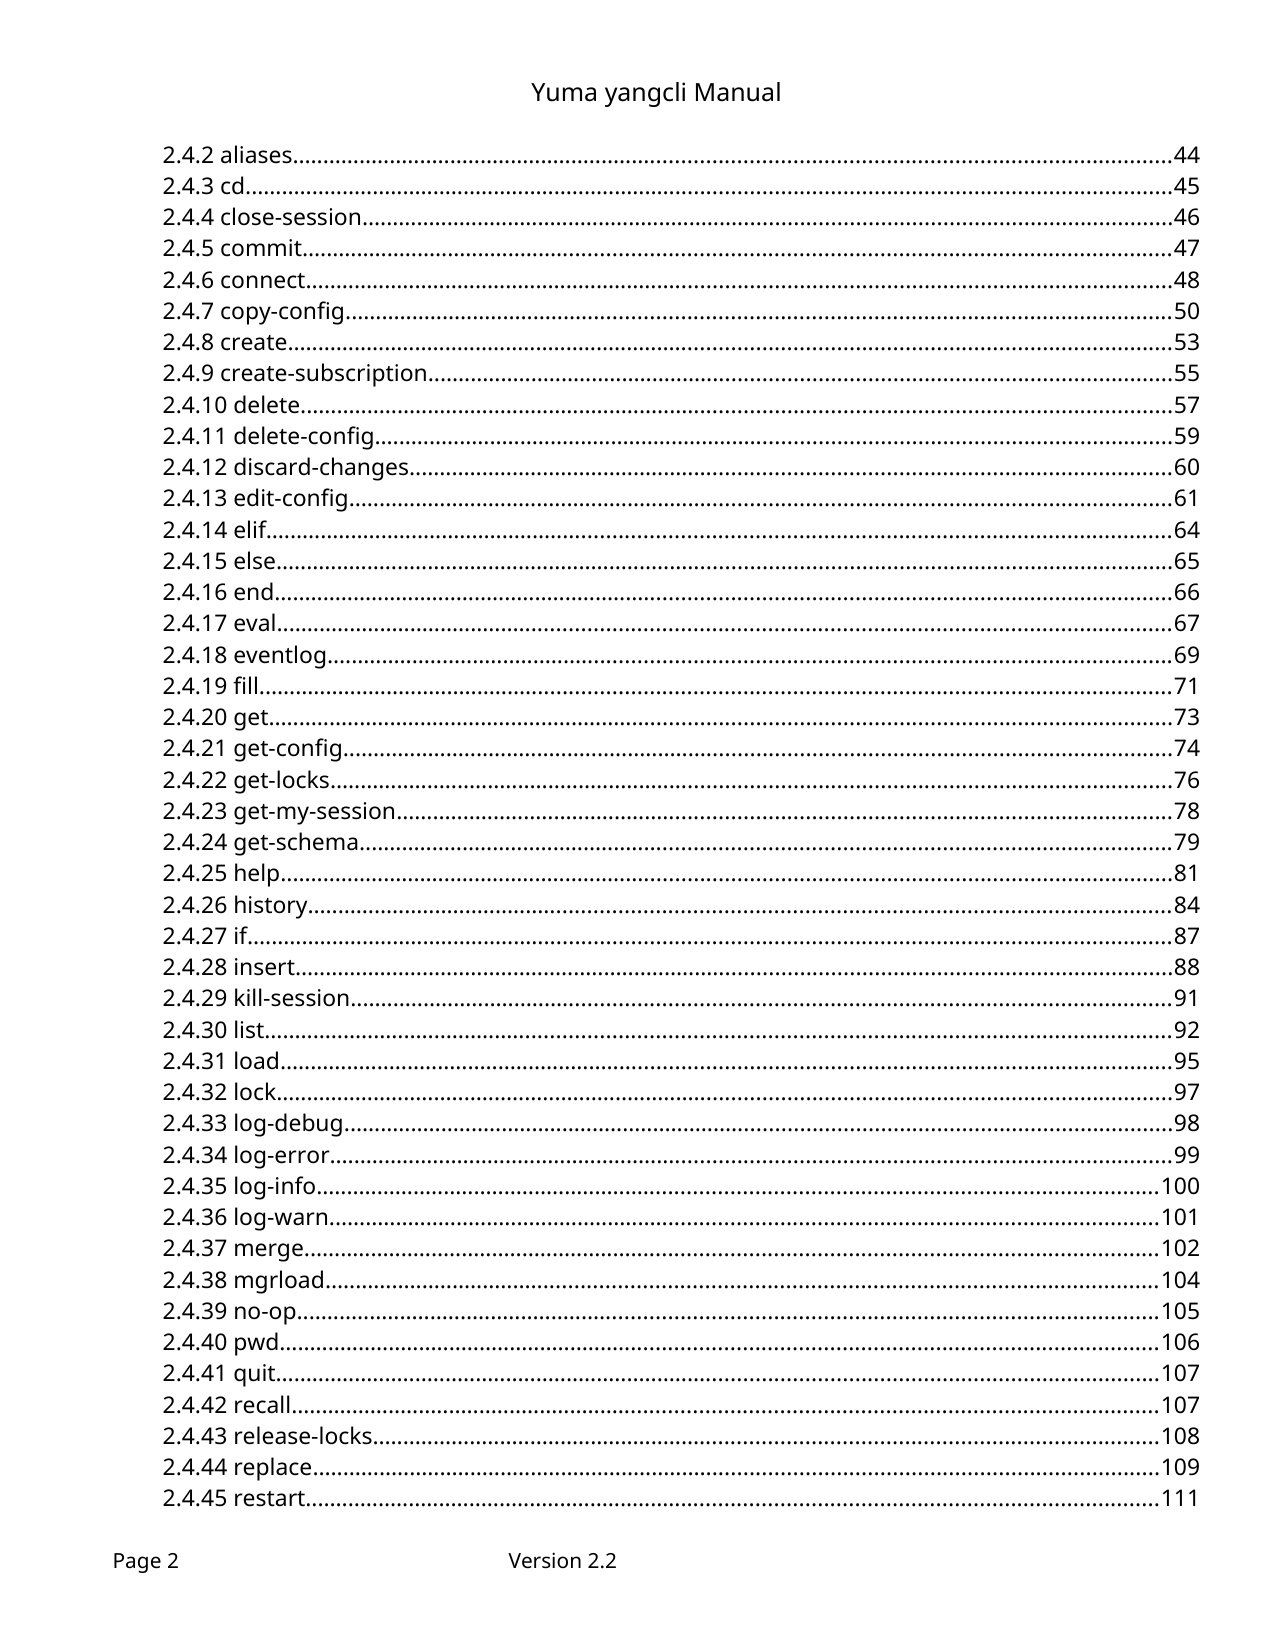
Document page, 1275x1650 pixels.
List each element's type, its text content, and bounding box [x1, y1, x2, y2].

text 2.4.28 insert 88 [162, 951, 1200, 982]
text 2.4.20 get 73 [162, 701, 1200, 732]
text 2.4.26 history 84 [162, 888, 1200, 920]
text 2.4.2 aliases 44 [162, 138, 1200, 170]
text 2.4.9 create-subscription 55 [162, 357, 1200, 388]
text 2.4.36 log-warn 101 [162, 1201, 1200, 1232]
text 2.4.24 get-schema 79 [162, 826, 1200, 857]
text 2.4.12 discard-changes 60 [162, 451, 1200, 482]
text 2.4.11 delete-config 59 [162, 420, 1200, 451]
text 2.4.7 copy-config 50 [162, 295, 1200, 326]
text 2.4.23 get-my-session 78 [162, 795, 1200, 826]
text 2.4.21 get-config 74 [162, 732, 1200, 763]
text 2.4.40 pwd 106 [162, 1326, 1200, 1357]
text 2.4.13 edit-config 61 [162, 482, 1200, 513]
text 2.4.29 kill-session 91 [162, 982, 1200, 1013]
text 2.4.10 delete 57 [162, 388, 1200, 420]
text 2.4.41 quit 107 [162, 1357, 1200, 1388]
text 2.4.15 else 65 [162, 545, 1200, 576]
text 2.4.14 elif 64 [162, 513, 1200, 545]
text 2.4.38 mgrload 104 [162, 1263, 1200, 1295]
text 2.4.31 load 95 [162, 1045, 1200, 1076]
text 2.4.16 end 66 [162, 576, 1200, 607]
text 2.4.37 merge 102 [162, 1232, 1200, 1263]
text 2.4.30 list 92 [162, 1013, 1200, 1045]
text 2.4.25 help 81 [162, 857, 1200, 888]
text 2.4.39 no-op 105 [162, 1295, 1200, 1326]
text 2.4.44 replace 109 [162, 1451, 1200, 1482]
text 2.4.4 close-session 46 [162, 201, 1200, 232]
text 2.4.17 eval 67 [162, 607, 1200, 638]
text 2.4.43 release-locks 108 [162, 1420, 1200, 1451]
text 2.4.45 restart 111 [162, 1482, 1200, 1513]
text 2.4.19 fill 71 [162, 670, 1200, 701]
text 2.4.8 create 53 [162, 326, 1200, 357]
text 2.4.42 recall 107 [162, 1388, 1200, 1420]
text 2.4.22 get-locks 76 [162, 763, 1200, 795]
text 2.4.33 log-debug 98 [162, 1107, 1200, 1138]
text 2.4.5 commit 47 [162, 232, 1200, 263]
text 2.4.6 connect 48 [162, 263, 1200, 295]
text 2.4.35 log-info 100 [162, 1170, 1200, 1201]
text 2.4.3 cd 45 [162, 170, 1200, 201]
text 2.4.34 log-error 99 [162, 1138, 1200, 1170]
text 2.4.27 if 87 [162, 920, 1200, 951]
text 2.4.18 eventlog 69 [162, 638, 1200, 670]
text 2.4.32 lock 97 [162, 1076, 1200, 1107]
